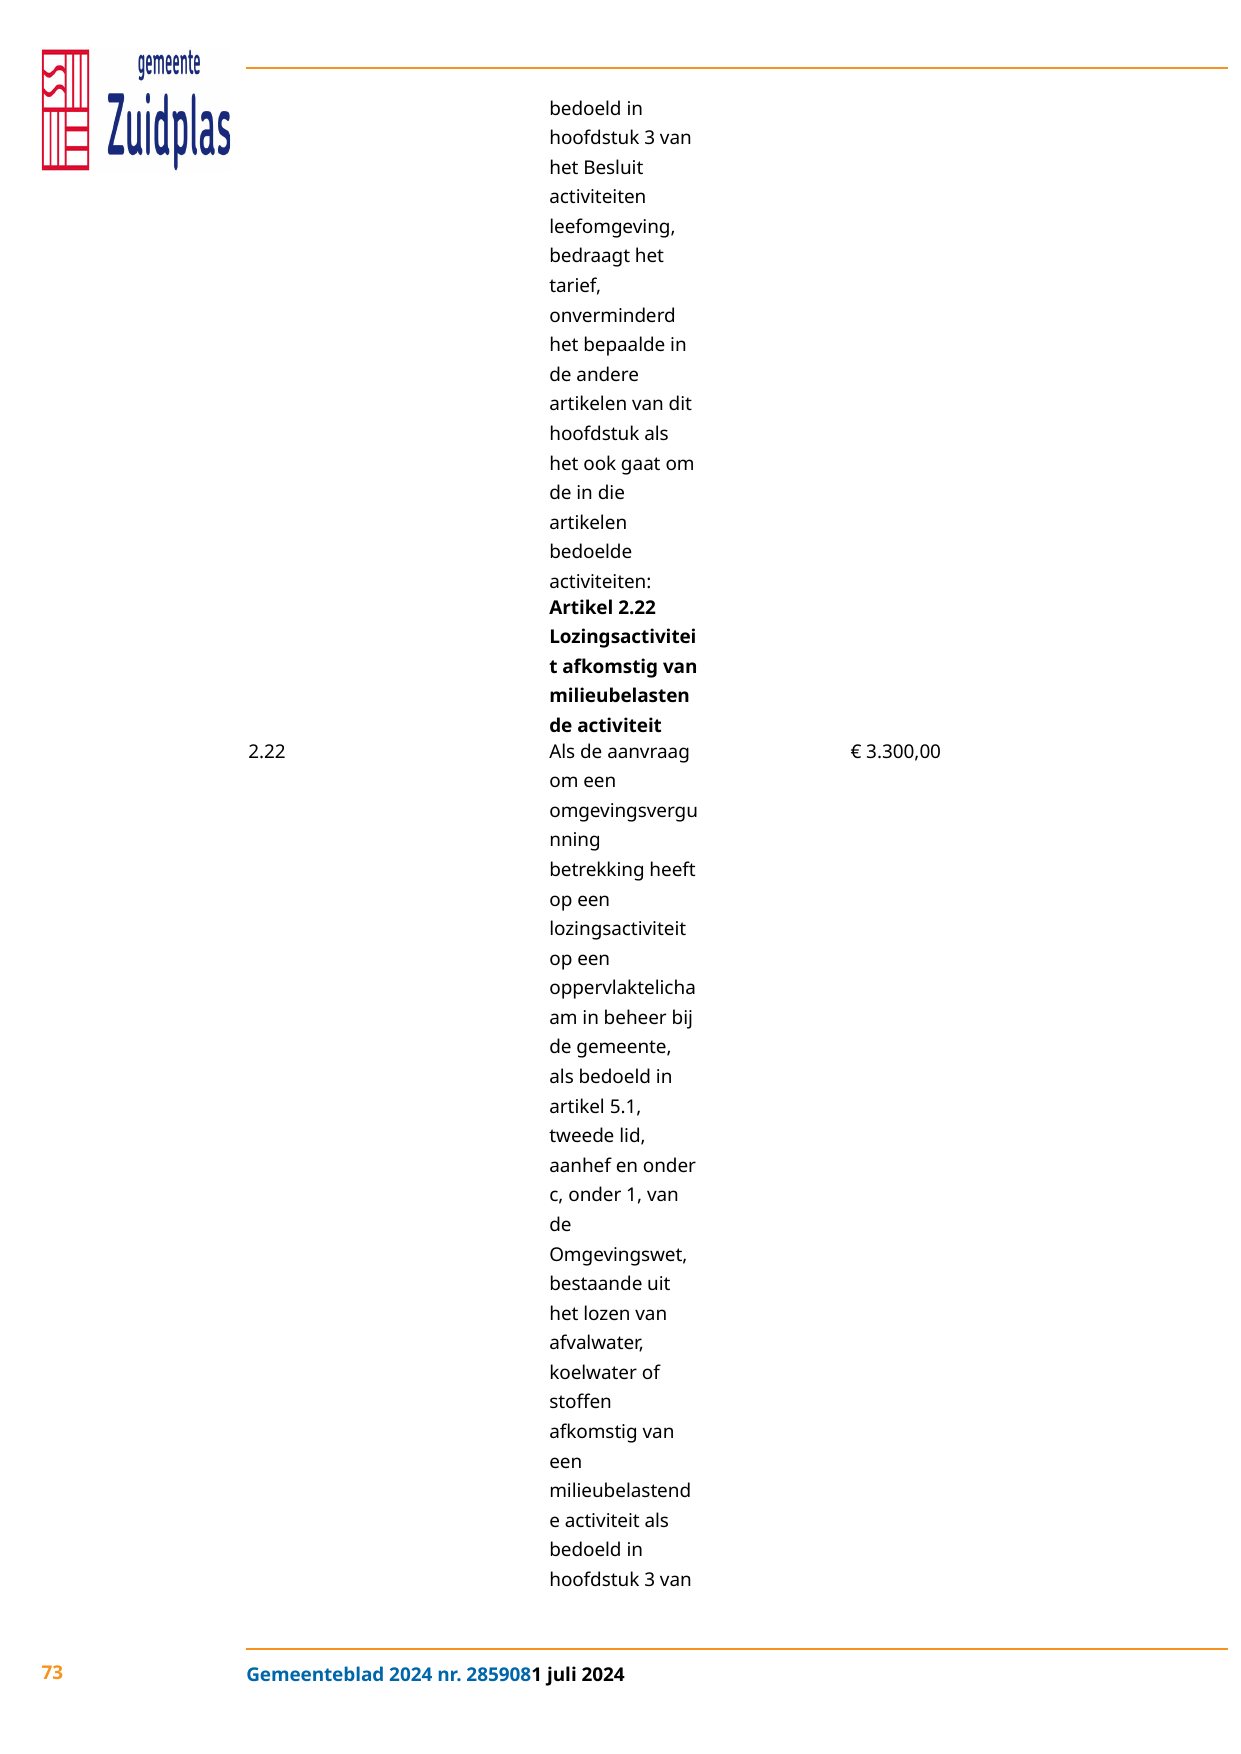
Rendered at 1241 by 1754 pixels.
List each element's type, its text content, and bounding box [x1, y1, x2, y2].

table_cell Artikel 2.22 Lozingsactiviteit afkomstig van milieubelastende activiteit [549, 594, 700, 738]
table_cell € 3.300,00 [850, 738, 1001, 1592]
table_cell Als de aanvraag om een omgevingsvergunning betrekking heeft op een lozingsactiviteit op een oppervlaktelichaam in beheer bij de gemeente, als bedoeld in artikel 5.1, tweede lid, aanhef en onder c, onder 1, van de Omgevingswet, bestaande uit het lozen van afvalwater, koelwater of stoffen afkomstig van een milieubelastende activiteit als bedoeld in hoofdstuk 3 van [549, 738, 700, 1592]
table_cell [399, 95, 549, 594]
table_cell [1001, 95, 1152, 594]
table_cell [700, 594, 850, 738]
table_cell bedoeld in hoofdstuk 3 van het Besluit activiteiten leefomgeving, bedraagt het tarief, onverminderd het bepaalde in de andere artikelen van dit hoofdstuk als het ook gaat om de in die artikelen bedoelde activiteiten: [549, 95, 700, 594]
table_cell [1001, 594, 1152, 738]
table_cell [248, 594, 398, 738]
table_cell [700, 95, 850, 594]
table_cell 2.22 [248, 738, 398, 1592]
table_cell [1001, 738, 1152, 1592]
table_cell [399, 738, 549, 1592]
table_cell [850, 594, 1001, 738]
table_cell [248, 95, 398, 594]
table_cell [700, 738, 850, 1592]
table_cell [399, 594, 549, 738]
table_cell [850, 95, 1001, 594]
picture [41, 47, 231, 172]
